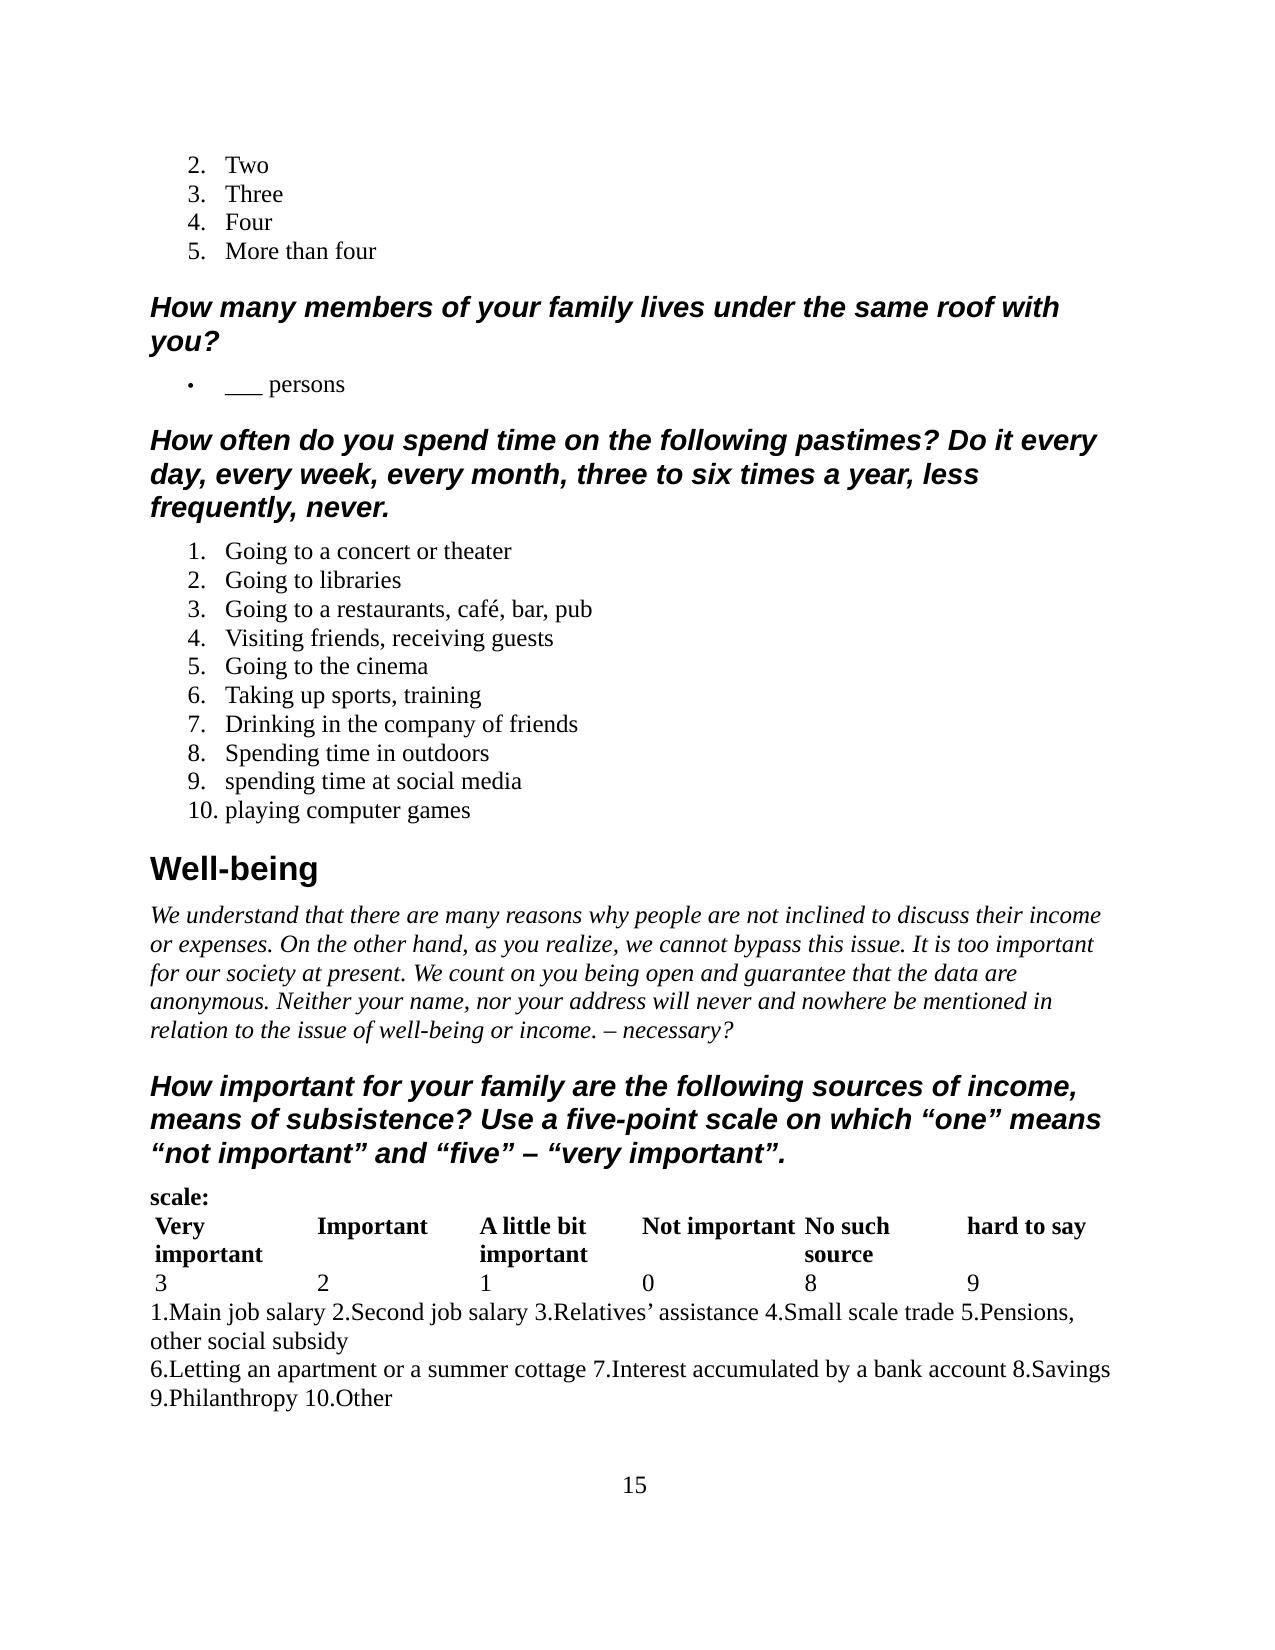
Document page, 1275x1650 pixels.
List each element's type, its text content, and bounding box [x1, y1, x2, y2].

table_header Not important [638, 1211, 800, 1268]
table_cell 9 [963, 1268, 1125, 1297]
table_cell 3 [150, 1268, 312, 1297]
text We understand that there are many reasons why people are not inclined to discuss their income or expenses. On the other hand, as you realize, we cannot bypass this issue. It is too important for our society at present. We count on you being open and guarantee that the data are anonymous. Neither your name, nor your address will never and nowhere be mentioned in relation to the issue of well-being or income. – necessary? [150, 900, 1125, 1044]
list ___ persons [187, 369, 1125, 398]
table_header No such source [800, 1211, 962, 1268]
table_header Important [313, 1211, 475, 1268]
list More than four [187, 236, 1125, 265]
list Four [187, 207, 1125, 236]
list Visiting friends, receiving guests [187, 623, 1125, 651]
subtitle Well-being [150, 849, 1125, 888]
text scale: [150, 1182, 1125, 1211]
table_cell 2 [313, 1268, 475, 1297]
list playing computer games [187, 795, 1125, 824]
list Going to a concert or theater [187, 536, 1125, 565]
table_cell 1 [475, 1268, 637, 1297]
table_cell 0 [638, 1268, 800, 1297]
list spending time at social media [187, 766, 1125, 795]
text 1.Main job salary 2.Second job salary 3.Relatives’ assistance 4.Small scale trade 5.Pensions, other social subsidy 6.Letting an apartment or a summer cottage 7.Interest accumulated by a bank account 8.Savings 9.Philanthropy 10.Other [150, 1297, 1125, 1412]
table_header Very important [150, 1211, 312, 1268]
list Going to a restaurants, café, bar, pub [187, 594, 1125, 623]
subtitle How important for your family are the following sources of income, means of subsistence? Use a five-point scale on which “one” means “not important” and “five” – “very important”. [150, 1069, 1125, 1169]
list Two [187, 150, 1125, 179]
list Drinking in the company of friends [187, 709, 1125, 738]
subtitle How often do you spend time on the following pastimes? Do it every day, every week, every month, three to six times a year, less frequently, never. [150, 423, 1125, 524]
list Spending time in outdoors [187, 738, 1125, 766]
table_header A little bit important [475, 1211, 637, 1268]
list Going to the cinema [187, 651, 1125, 680]
list Three [187, 179, 1125, 207]
table_cell 8 [800, 1268, 962, 1297]
list Going to libraries [187, 565, 1125, 594]
list Taking up sports, training [187, 680, 1125, 709]
subtitle How many members of your family lives under the same roof with you? [150, 290, 1125, 357]
table_header hard to say [963, 1211, 1125, 1268]
